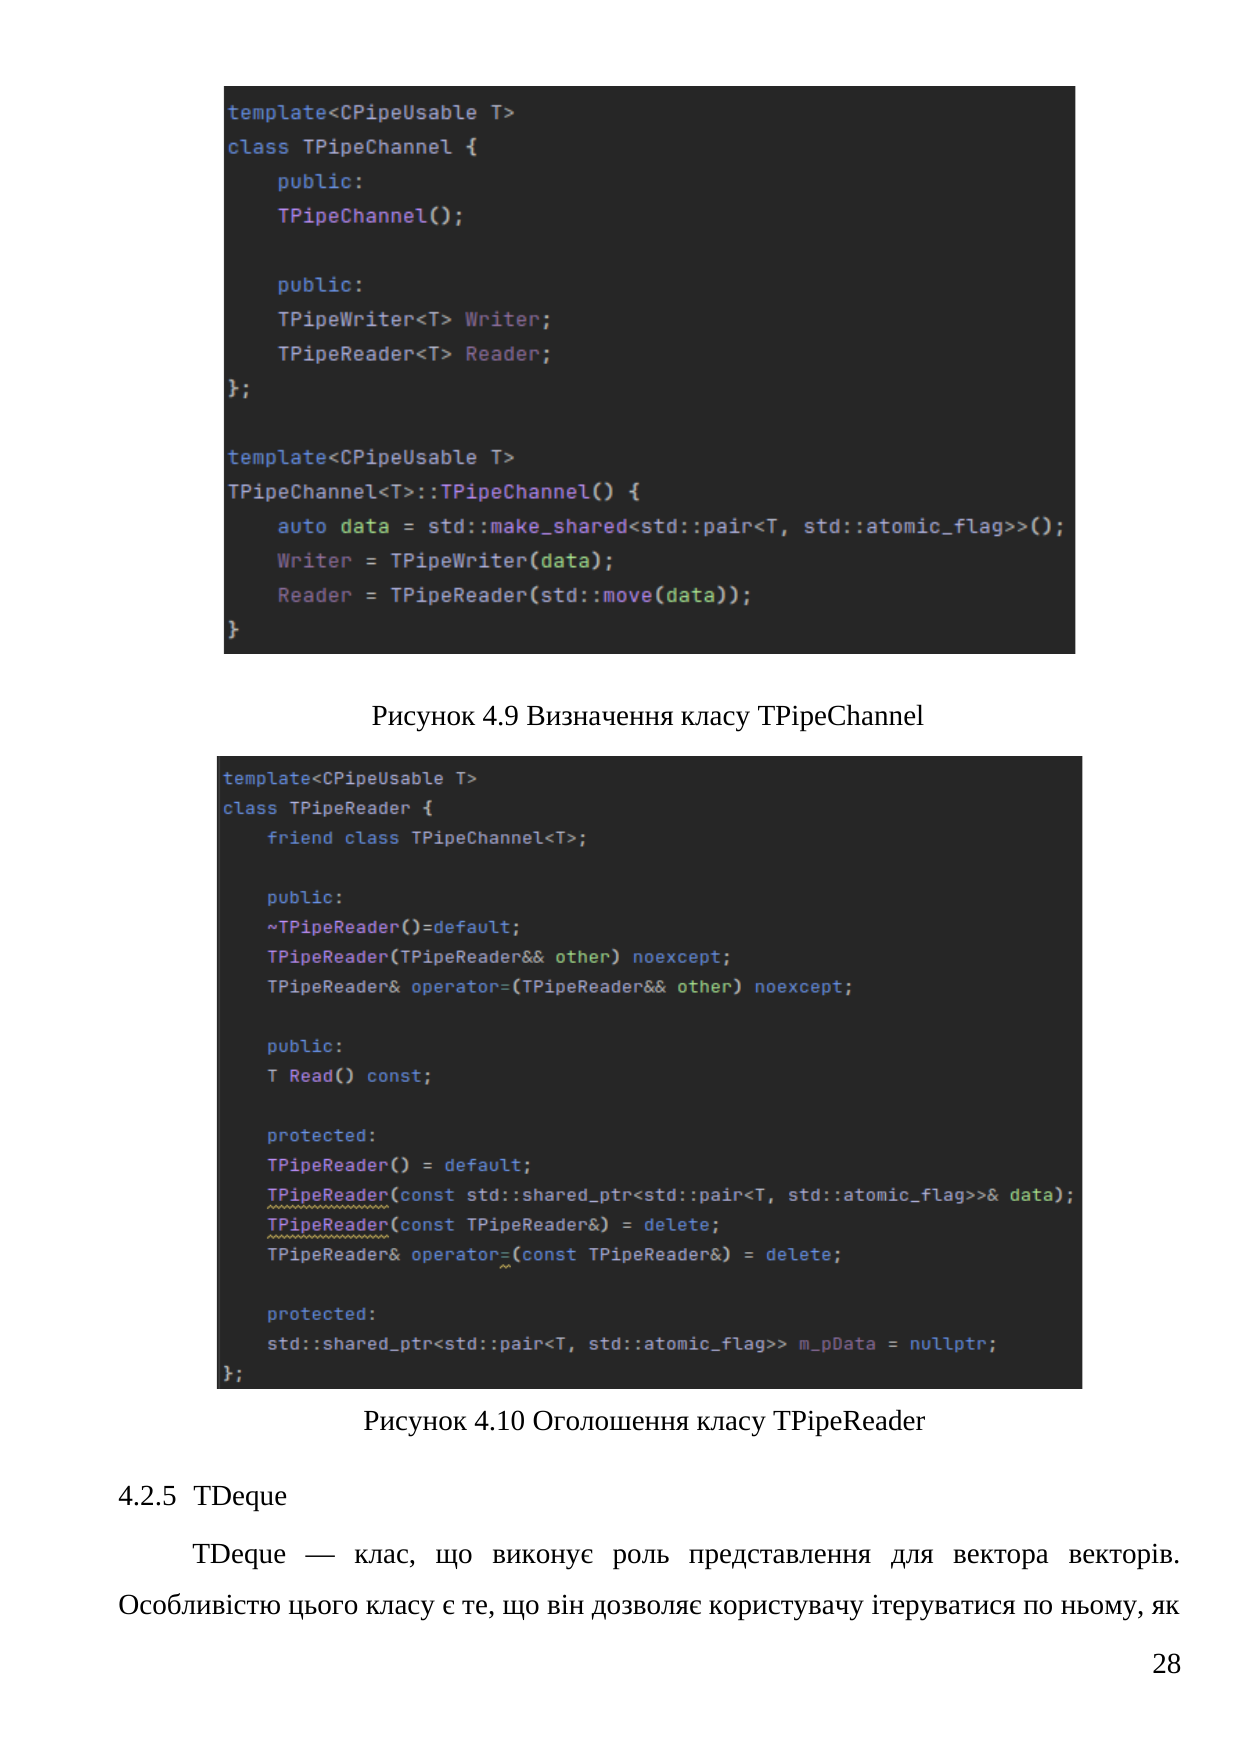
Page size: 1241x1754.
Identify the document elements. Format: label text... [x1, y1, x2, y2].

picture [223, 86, 1076, 654]
list Визначення класу TPipeChannel [118, 654, 1181, 732]
subtitle TDeque [118, 1478, 1181, 1511]
picture [216, 756, 1083, 1389]
text TDeque — клас, що виконує роль представлення для вектора векторів. Особливістю цього класу є те, що він дозволяє користувачу ітеруватися по ньому, як [118, 1536, 1181, 1620]
list Оголошення класу TPipeReader [118, 748, 1181, 1436]
